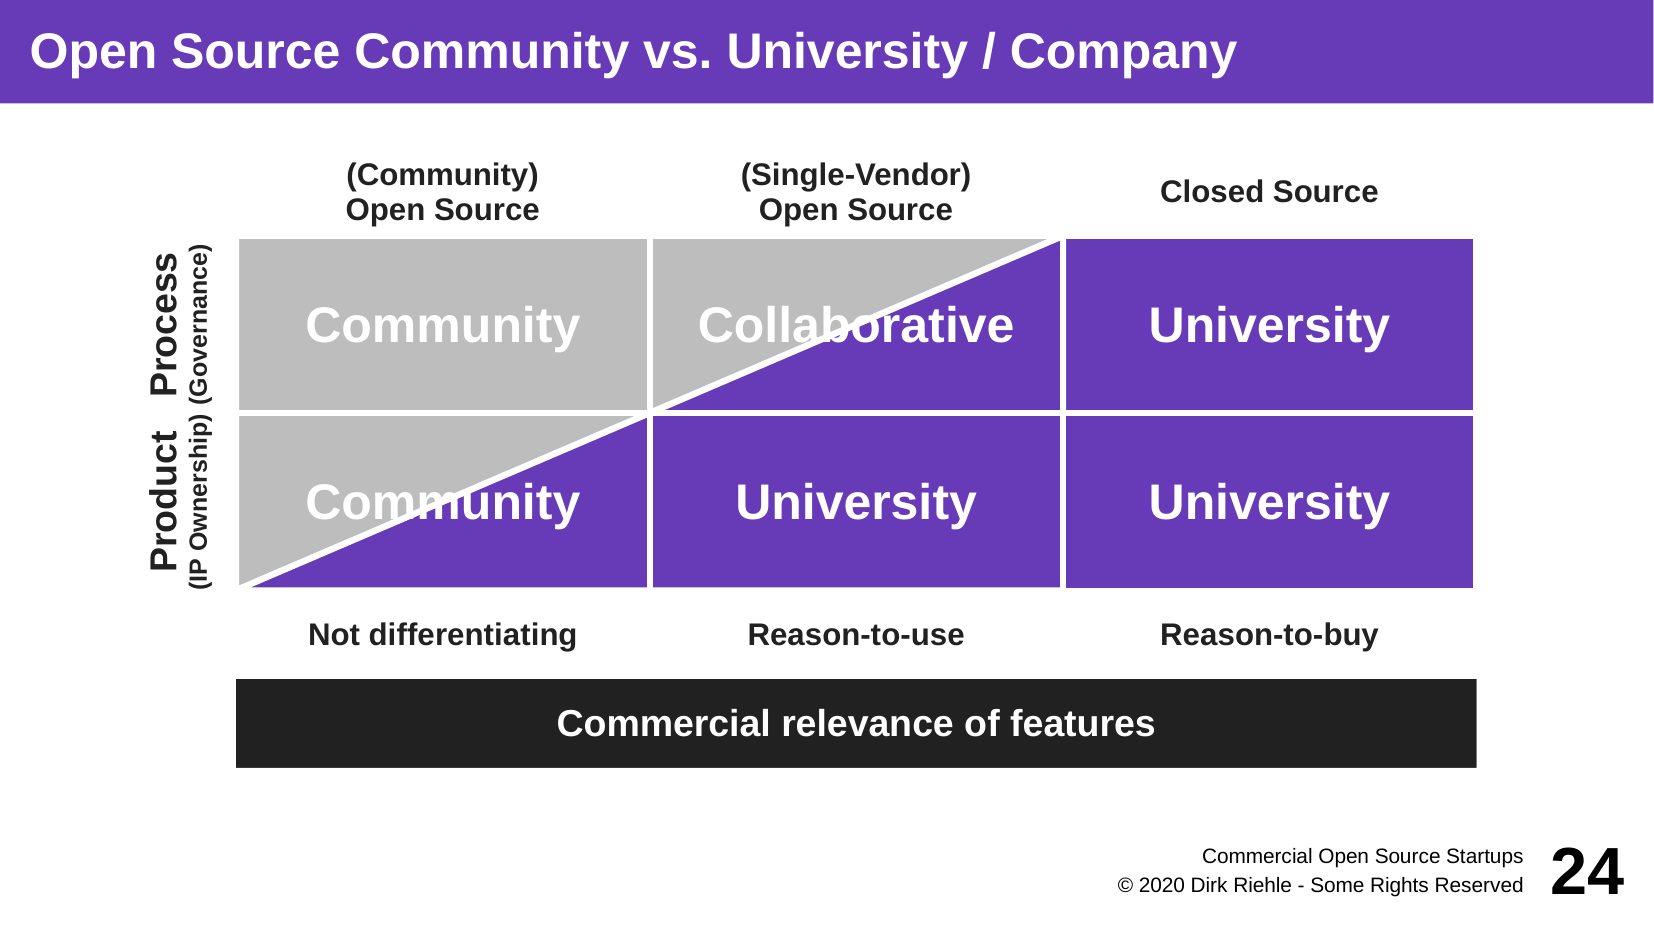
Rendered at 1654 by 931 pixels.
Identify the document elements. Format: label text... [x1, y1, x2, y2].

text_box Process (Governance) [118, 206, 237, 443]
text_box (Community) Open Source [236, 147, 649, 237]
title Open Source Community vs. University / Company [0, 0, 1654, 104]
text_box Closed Source [1062, 147, 1477, 237]
text_box Reason-to-buy [1062, 590, 1477, 679]
text_box University [1063, 413, 1477, 590]
text_box Community [237, 237, 649, 413]
text_box University [649, 413, 1063, 590]
text_box Not differentiating [236, 590, 649, 679]
text_box (Single-Vendor) Open Source [649, 147, 1062, 237]
text_box Reason-to-use [649, 590, 1062, 679]
text_box Commercial relevance of features [236, 679, 1477, 768]
text_box Collaborative [649, 237, 1063, 413]
text_box Community [237, 413, 649, 590]
text_box University [1064, 237, 1477, 413]
text_box Product (IP Ownership) [118, 443, 237, 621]
